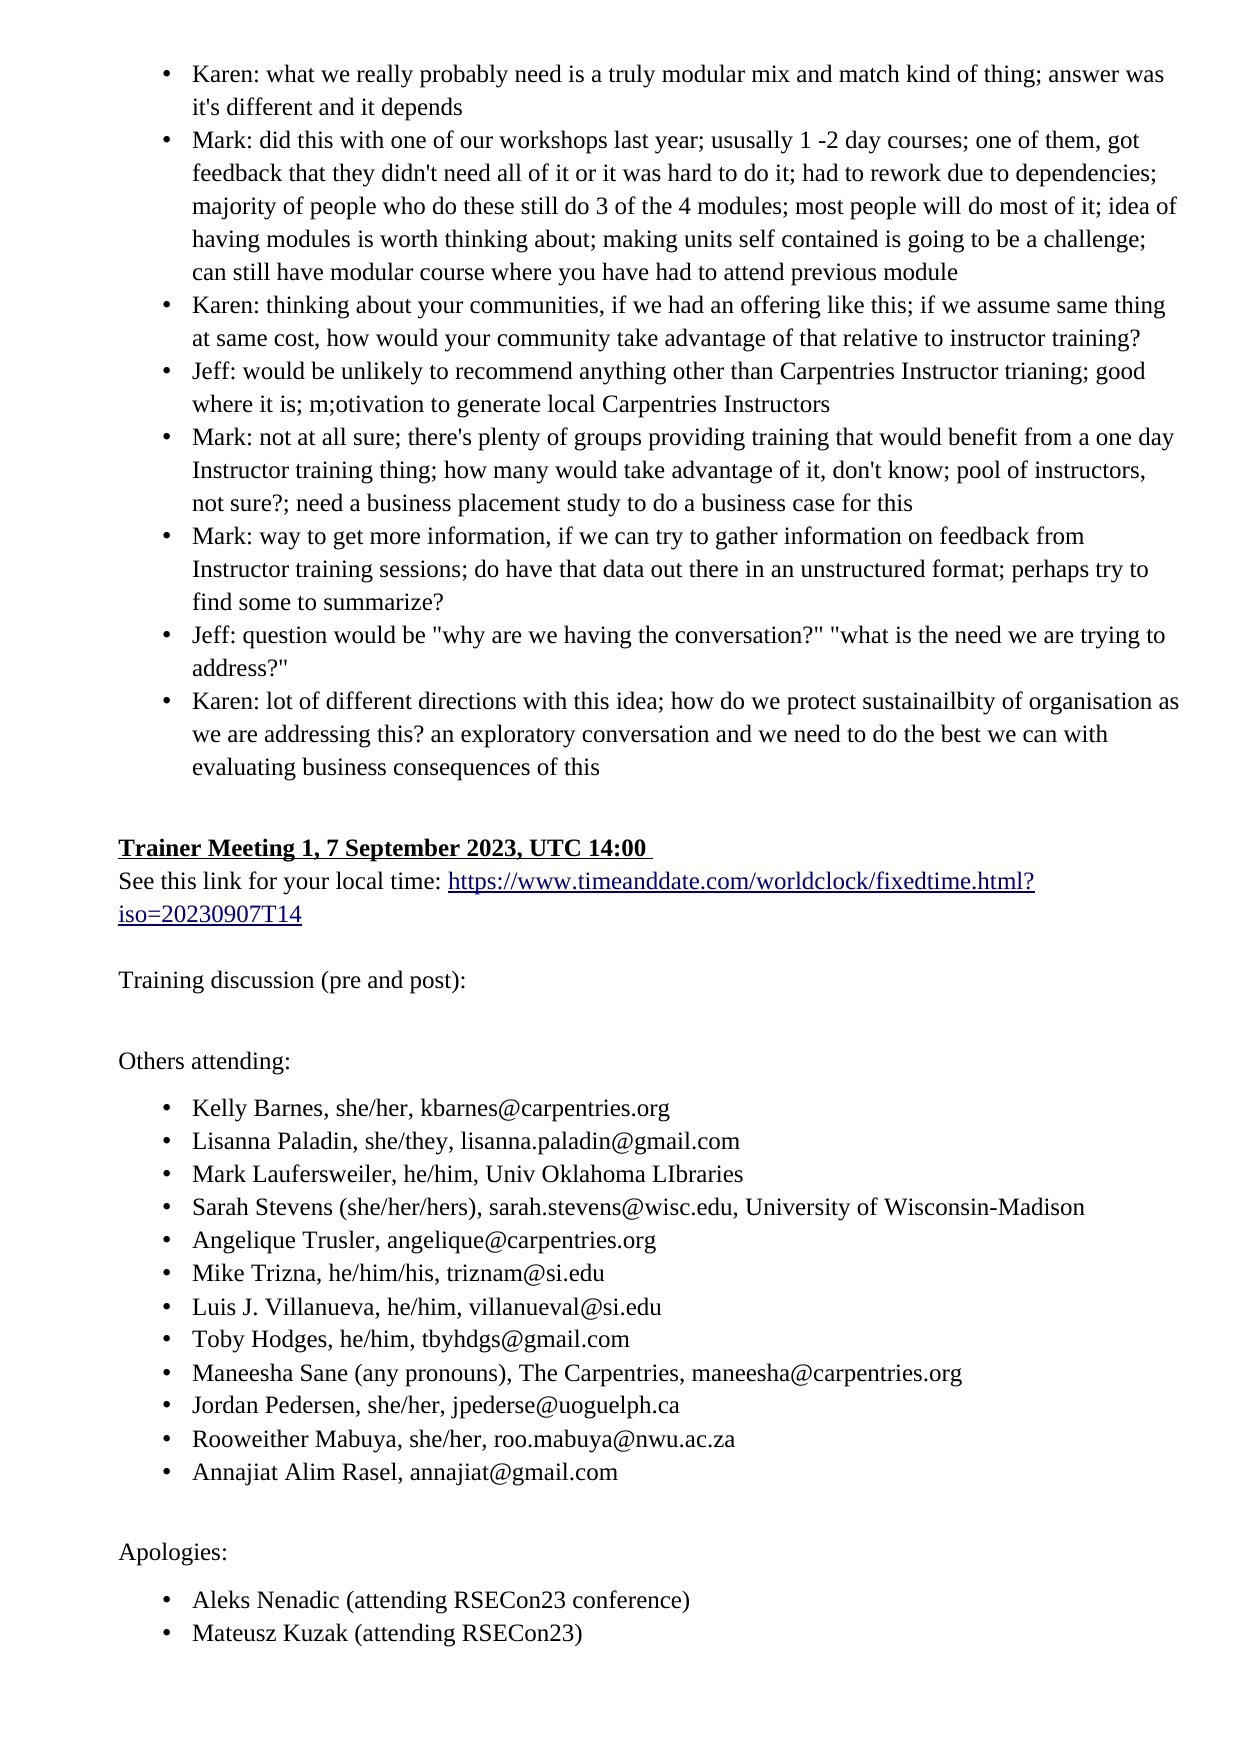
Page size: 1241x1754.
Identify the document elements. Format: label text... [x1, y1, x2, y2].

text [118, 1666, 1181, 1694]
text Trainer Meeting 1, 7 September 2023, UTC 14:00 See this link for your local time: https://www.timeanddate.com/worldclock/fixedtime.html?iso=20230907T14 Training discussion (pre and post): [118, 800, 1181, 994]
list Mark: not at all sure; there's plenty of groups providing training that would benefit from a one day Instructor training thing; how many would take advantage of it, don't know; pool of instructors, not sure?; need a business placement study to do a business case for this [162, 422, 1181, 517]
text Apologies: [118, 1504, 1181, 1566]
list Jordan Pedersen, she/her, jpederse@uoguelph.ca [162, 1391, 1181, 1419]
list Mark: way to get more information, if we can try to gather information on feedback from Instructor training sessions; do have that data out there in an unstructured format; perhaps try to find some to summarize? [162, 521, 1181, 616]
list Annajiat Alim Rasel, annajiat@gmail.com [162, 1457, 1181, 1485]
list Luis J. Villanueva, he/him, villanueval@si.edu [162, 1292, 1181, 1320]
text Others attending: [118, 1013, 1181, 1074]
list Maneesha Sane (any pronouns), The Carpentries, maneesha@carpentries.org [162, 1358, 1181, 1386]
list Karen: lot of different directions with this idea; how do we protect sustainailbity of organisation as we are addressing this? an exploratory conversation and we need to do the best we can with evaluating business consequences of this [162, 686, 1181, 781]
list Jeff: would be unlikely to recommend anything other than Carpentries Instructor trianing; good where it is; m;otivation to generate local Carpentries Instructors [162, 356, 1181, 418]
list Karen: thinking about your communities, if we had an offering like this; if we assume same thing at same cost, how would your community take advantage of that relative to instructor training? [162, 290, 1181, 352]
list Sarah Stevens (she/her/hers), sarah.stevens@wisc.edu, University of Wisconsin-Madison [162, 1192, 1181, 1221]
list Rooweither Mabuya, she/her, roo.mabuya@nwu.ac.za [162, 1424, 1181, 1452]
list Mike Trizna, he/him/his, triznam@si.edu [162, 1258, 1181, 1287]
list Kelly Barnes, she/her, kbarnes@carpentries.org [162, 1093, 1181, 1122]
list Mark: did this with one of our workshops last year; ususally 1 -2 day courses; one of them, got feedback that they didn't need all of it or it was hard to do it; had to rework due to dependencies; majority of people who do these still do 3 of the 4 modules; most people will do most of it; idea of having modules is worth thinking about; making units self contained is going to be a challenge; can still have modular course where you have had to attend previous module [162, 125, 1181, 286]
list Lisanna Paladin, she/they, lisanna.paladin@gmail.com [162, 1126, 1181, 1155]
list Angelique Trusler, angelique@carpentries.org [162, 1226, 1181, 1254]
list Jeff: question would be "why are we having the conversation?" "what is the need we are trying to address?" [162, 620, 1181, 682]
list Karen: what we really probably need is a truly modular mix and match kind of thing; answer was it's different and it depends [162, 59, 1181, 121]
list Mark Laufersweiler, he/him, Univ Oklahoma LIbraries [162, 1159, 1181, 1188]
list Aleks Nenadic (attending RSECon23 conference) [162, 1585, 1181, 1614]
list Toby Hodges, he/him, tbyhdgs@gmail.com [162, 1324, 1181, 1353]
list Mateusz Kuzak (attending RSECon23) [162, 1618, 1181, 1647]
